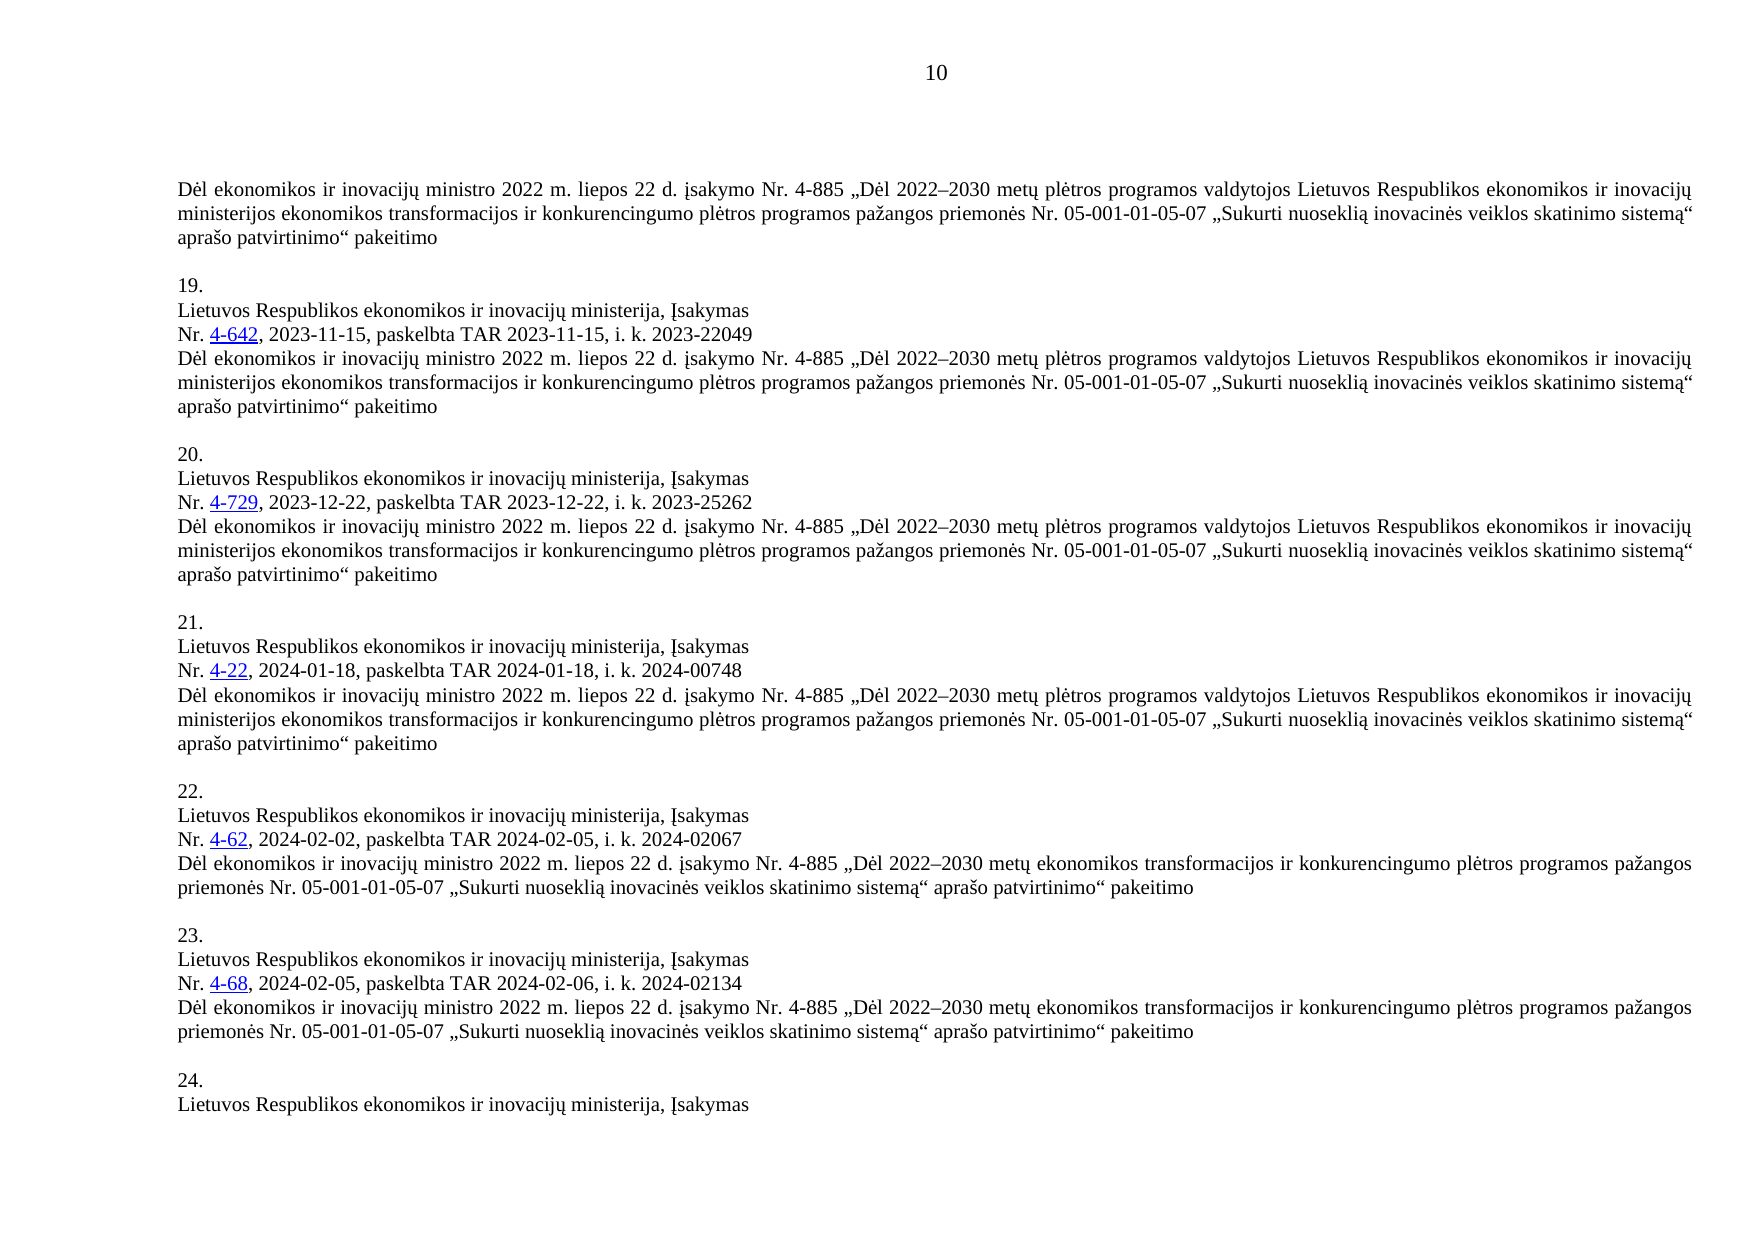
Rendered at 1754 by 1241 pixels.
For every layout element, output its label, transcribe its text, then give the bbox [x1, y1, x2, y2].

text Lietuvos Respublikos ekonomikos ir inovacijų ministerija, Įsakymas [177, 297, 1695, 322]
text Lietuvos Respublikos ekonomikos ir inovacijų ministerija, Įsakymas [177, 466, 1695, 490]
text Nr. 4-22, 2024-01-18, paskelbta TAR 2024-01-18, i. k. 2024-00748 [177, 658, 1695, 682]
text Dėl ekonomikos ir inovacijų ministro 2022 m. liepos 22 d. įsakymo Nr. 4-885 „Dėl 2022–2030 metų plėtros programos valdytojos Lietuvos Respublikos ekonomikos ir inovacijų ministerijos ekonomikos transformacijos ir konkurencingumo plėtros programos pažangos priemonės Nr. 05-001-01-05-07 „Sukurti nuoseklią inovacinės veiklos skatinimo sistemą“ aprašo patvirtinimo“ pakeitimo [177, 682, 1695, 755]
text Nr. 4-729, 2023-12-22, paskelbta TAR 2023-12-22, i. k. 2023-25262 [177, 490, 1695, 514]
text Lietuvos Respublikos ekonomikos ir inovacijų ministerija, Įsakymas [177, 634, 1695, 658]
text Dėl ekonomikos ir inovacijų ministro 2022 m. liepos 22 d. įsakymo Nr. 4-885 „Dėl 2022–2030 metų ekonomikos transformacijos ir konkurencingumo plėtros programos pažangos priemonės Nr. 05-001-01-05-07 „Sukurti nuoseklią inovacinės veiklos skatinimo sistemą“ aprašo patvirtinimo“ pakeitimo [177, 851, 1695, 899]
text Dėl ekonomikos ir inovacijų ministro 2022 m. liepos 22 d. įsakymo Nr. 4-885 „Dėl 2022–2030 metų plėtros programos valdytojos Lietuvos Respublikos ekonomikos ir inovacijų ministerijos ekonomikos transformacijos ir konkurencingumo plėtros programos pažangos priemonės Nr. 05-001-01-05-07 „Sukurti nuoseklią inovacinės veiklos skatinimo sistemą“ aprašo patvirtinimo“ pakeitimo [177, 514, 1695, 586]
text Nr. 4-642, 2023-11-15, paskelbta TAR 2023-11-15, i. k. 2023-22049 [177, 322, 1695, 346]
text Lietuvos Respublikos ekonomikos ir inovacijų ministerija, Įsakymas [177, 947, 1695, 971]
text 20. [177, 442, 1695, 466]
text 24. [177, 1067, 1695, 1092]
text 22. [177, 779, 1695, 803]
text Dėl ekonomikos ir inovacijų ministro 2022 m. liepos 22 d. įsakymo Nr. 4-885 „Dėl 2022–2030 metų plėtros programos valdytojos Lietuvos Respublikos ekonomikos ir inovacijų ministerijos ekonomikos transformacijos ir konkurencingumo plėtros programos pažangos priemonės Nr. 05-001-01-05-07 „Sukurti nuoseklią inovacinės veiklos skatinimo sistemą“ aprašo patvirtinimo“ pakeitimo [177, 177, 1695, 249]
text 23. [177, 923, 1695, 947]
text 19. [177, 273, 1695, 297]
text Nr. 4-68, 2024-02-05, paskelbta TAR 2024-02-06, i. k. 2024-02134 [177, 971, 1695, 995]
text Lietuvos Respublikos ekonomikos ir inovacijų ministerija, Įsakymas [177, 803, 1695, 827]
text Dėl ekonomikos ir inovacijų ministro 2022 m. liepos 22 d. įsakymo Nr. 4-885 „Dėl 2022–2030 metų ekonomikos transformacijos ir konkurencingumo plėtros programos pažangos priemonės Nr. 05-001-01-05-07 „Sukurti nuoseklią inovacinės veiklos skatinimo sistemą“ aprašo patvirtinimo“ pakeitimo [177, 995, 1695, 1043]
text Lietuvos Respublikos ekonomikos ir inovacijų ministerija, Įsakymas [177, 1092, 1695, 1116]
text Nr. 4-62, 2024-02-02, paskelbta TAR 2024-02-05, i. k. 2024-02067 [177, 827, 1695, 851]
text Dėl ekonomikos ir inovacijų ministro 2022 m. liepos 22 d. įsakymo Nr. 4-885 „Dėl 2022–2030 metų plėtros programos valdytojos Lietuvos Respublikos ekonomikos ir inovacijų ministerijos ekonomikos transformacijos ir konkurencingumo plėtros programos pažangos priemonės Nr. 05-001-01-05-07 „Sukurti nuoseklią inovacinės veiklos skatinimo sistemą“ aprašo patvirtinimo“ pakeitimo [177, 346, 1695, 418]
text 21. [177, 610, 1695, 634]
